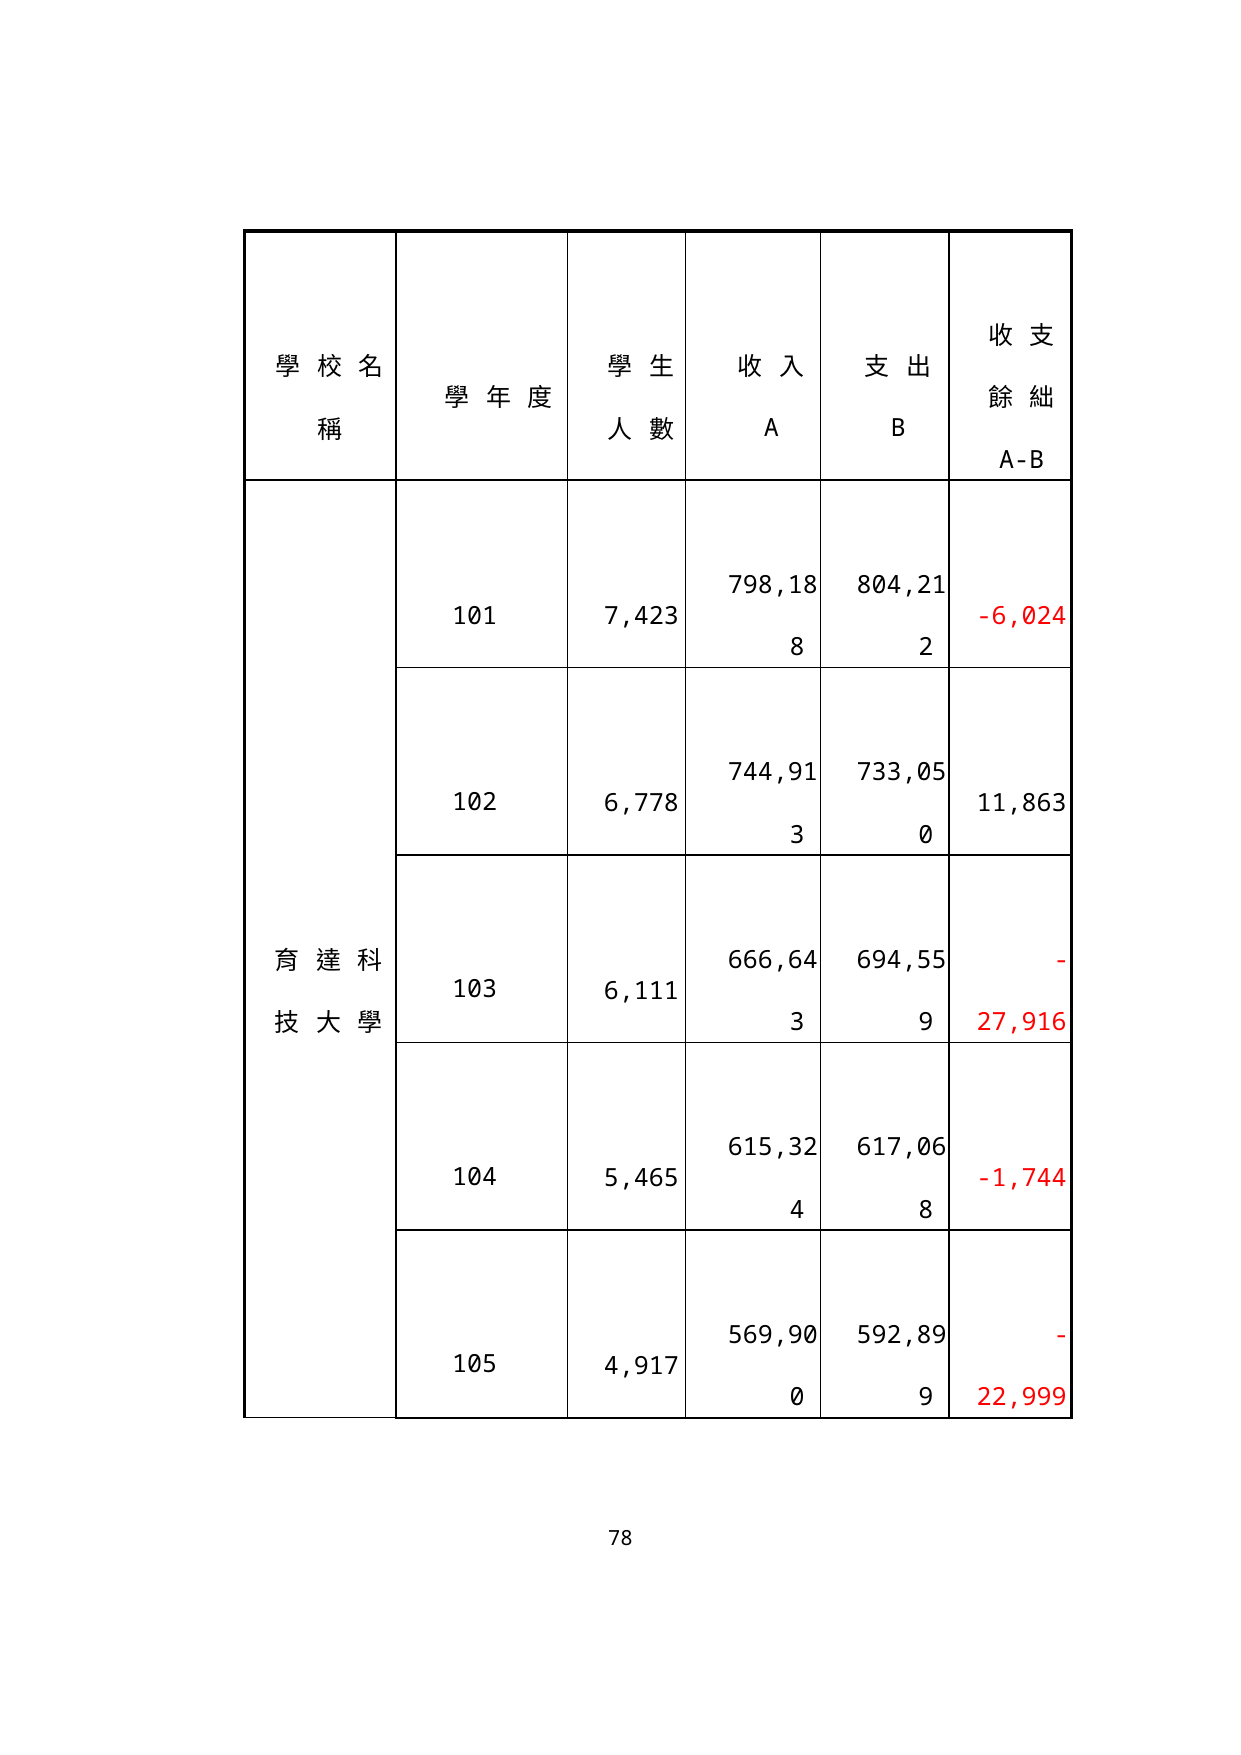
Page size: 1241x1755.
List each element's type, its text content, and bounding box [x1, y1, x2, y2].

table_header 收入 A [686, 233, 820, 479]
table_cell 804,212 [821, 481, 948, 667]
table_header 支出 B [821, 233, 948, 479]
table_header 學年度 [397, 233, 567, 479]
table_cell 7,423 [568, 481, 685, 667]
table_cell 103 [397, 856, 567, 1042]
table_cell 5,465 [568, 1043, 685, 1229]
table_cell 104 [397, 1043, 567, 1229]
table_cell -1,744 [950, 1043, 1070, 1229]
table_cell 育達科技大學 [246, 481, 395, 1417]
table_header 學生人數 [568, 233, 685, 479]
table_header 學校名稱 [246, 233, 395, 479]
table_cell 744,913 [686, 668, 820, 854]
table_cell 798,188 [686, 481, 820, 667]
table_header 收支餘絀A-B [950, 233, 1070, 479]
table_cell 617,068 [821, 1043, 948, 1229]
table_cell 102 [397, 668, 567, 854]
table_cell 569,900 [686, 1231, 820, 1417]
table_cell 4,917 [568, 1231, 685, 1417]
table_cell 6,778 [568, 668, 685, 854]
table_cell 733,050 [821, 668, 948, 854]
table_cell -6,024 [950, 481, 1070, 667]
table_cell 592,899 [821, 1231, 948, 1417]
table_cell 105 [397, 1231, 567, 1417]
table_cell -22,999 [950, 1231, 1070, 1417]
table_cell 615,324 [686, 1043, 820, 1229]
table_cell 11,863 [950, 668, 1070, 854]
table_cell 694,559 [821, 856, 948, 1042]
table_cell -27,916 [950, 856, 1070, 1042]
table_cell 101 [397, 481, 567, 667]
table_cell 6,111 [568, 856, 685, 1042]
table_cell 666,643 [686, 856, 820, 1042]
